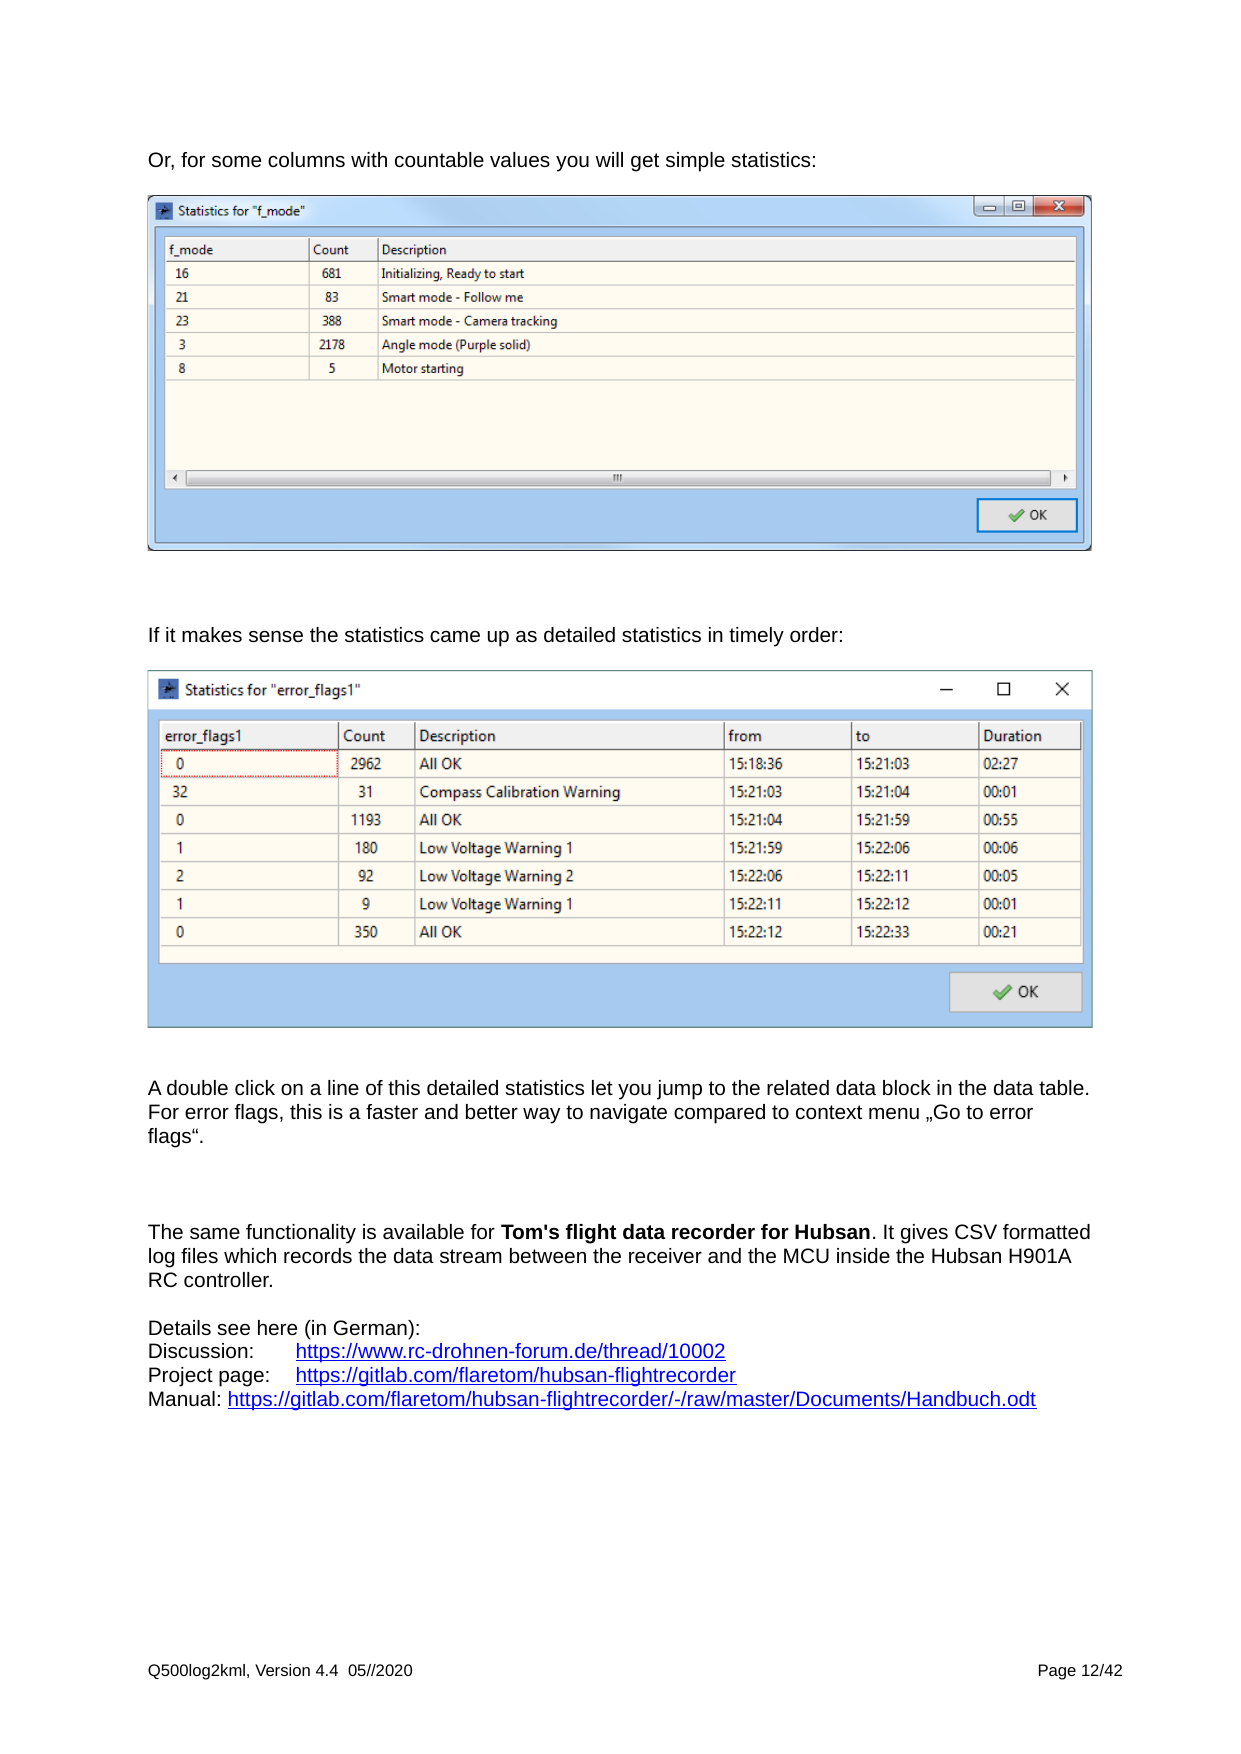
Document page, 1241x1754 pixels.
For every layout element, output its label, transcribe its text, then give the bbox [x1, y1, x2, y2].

text If it makes sense the statistics came up as detailed statistics in timely order: [148, 623, 1093, 647]
text Discussion: https://www.rc-drohnen-forum.de/thread/10002 [148, 1339, 1093, 1363]
text The same functionality is available for Tom's flight data recorder for Hubsan. It gives CSV formatted log files which records the data stream between the receiver and the MCU inside the Hubsan H901A RC controller. [148, 1219, 1093, 1291]
text Details see here (in German): [148, 1315, 1093, 1339]
text Or, for some columns with countable values you will get simple statistics: [148, 148, 1093, 172]
text Project page: https://gitlab.com/flaretom/hubsan-flightrecorder [148, 1363, 1093, 1387]
text Manual: https://gitlab.com/flaretom/hubsan-flightrecorder/-/raw/master/Documents/Handbuch.odt [148, 1387, 1093, 1411]
text A double click on a line of this detailed statistics let you jump to the related data block in the data table. For error flags, this is a faster and better way to navigate compared to context menu „Go to error flags“. [148, 1076, 1093, 1148]
picture [147, 670, 1093, 1028]
picture [147, 195, 1092, 551]
